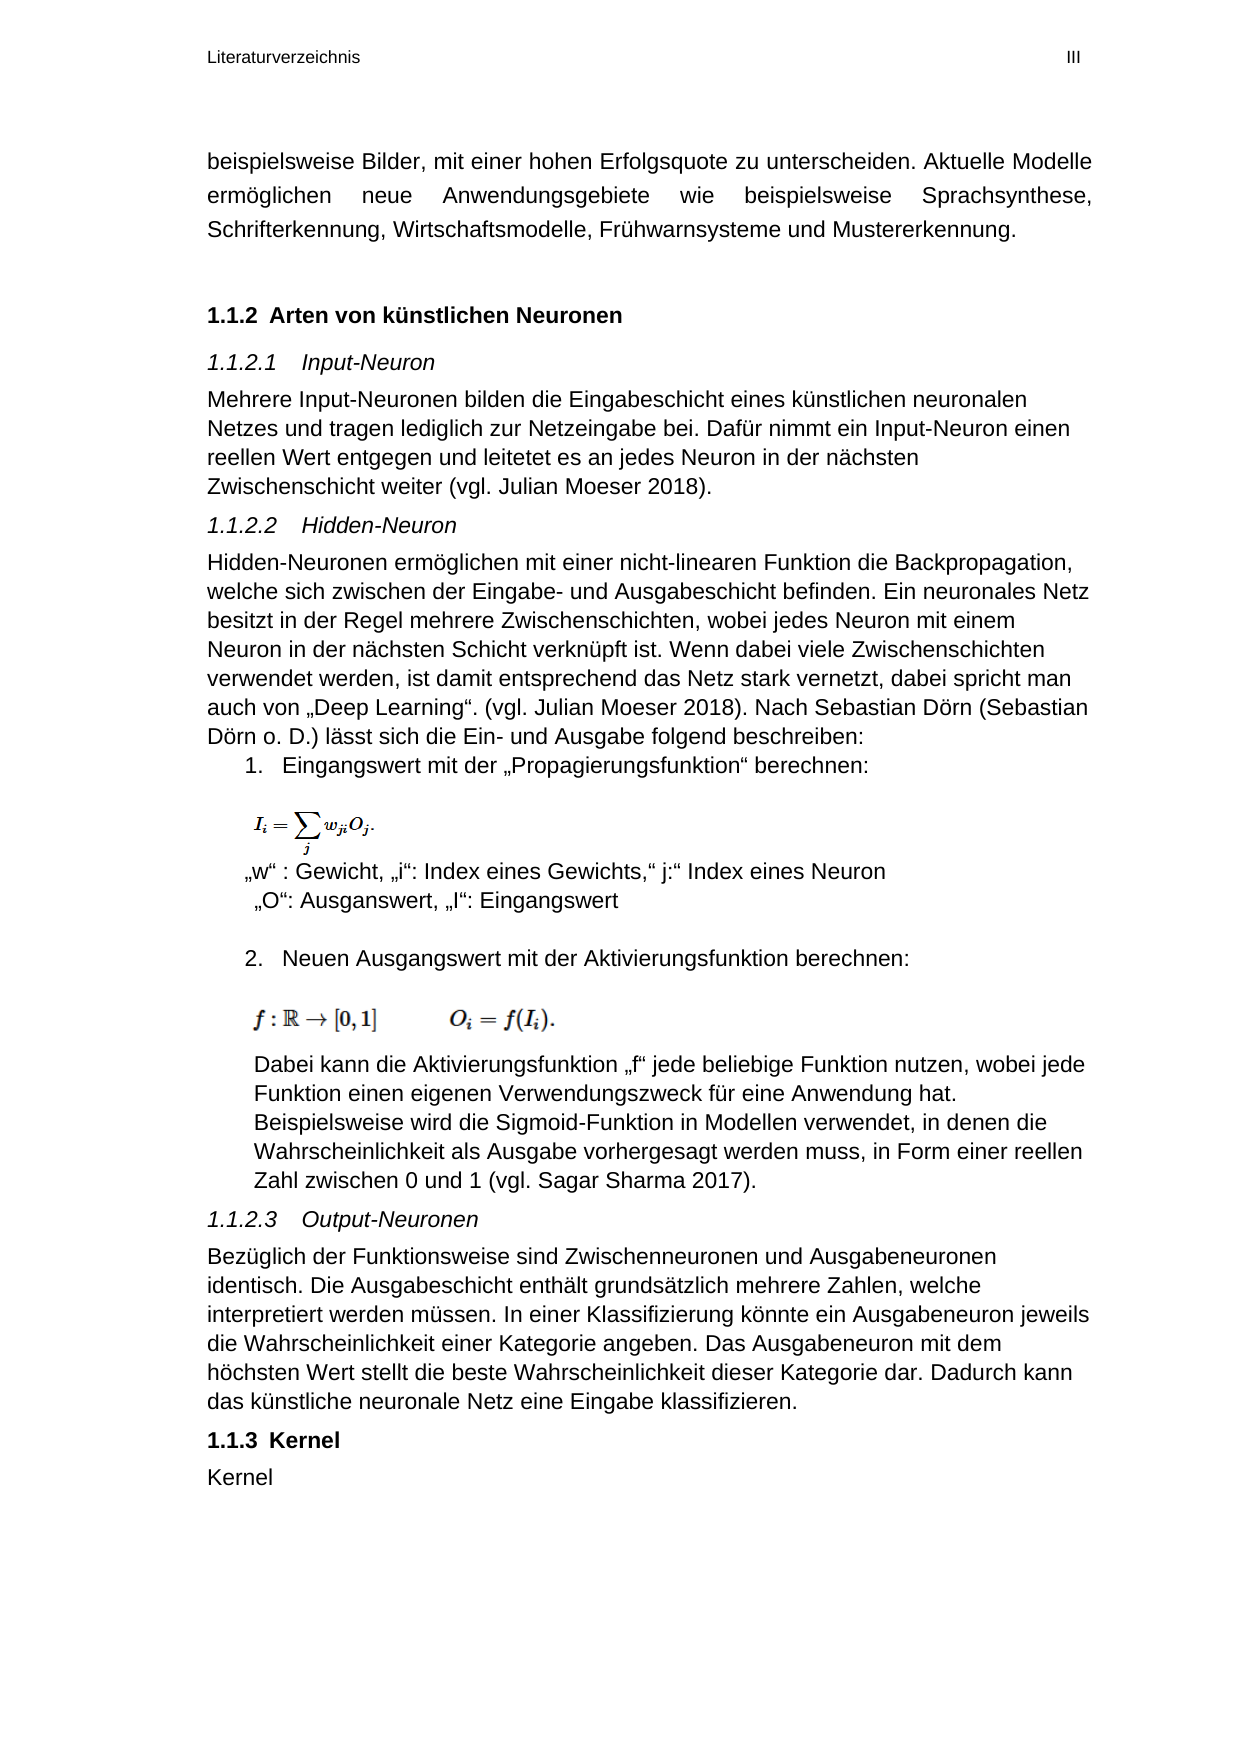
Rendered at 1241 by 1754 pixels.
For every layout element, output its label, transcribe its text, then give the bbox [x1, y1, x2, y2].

subtitle Arten von künstlichen Neuronen [207, 302, 1092, 328]
text beispielsweise Bilder, mit einer hohen Erfolgsquote zu unterscheiden. Aktuelle Modelle ermöglichen neue Anwendungsgebiete wie beispielsweise Sprachsynthese, Schrifterkennung, Wirtschaftsmodelle, Frühwarnsysteme und Mustererkennung. [207, 148, 1092, 242]
text „O“: Ausganswert, „I“: Eingangswert [207, 887, 1092, 913]
text Bezüglich der Funktionsweise sind Zwischenneuronen und Ausgabeneuronen identisch. Die Ausgabeschicht enthält grundsätzlich mehrere Zahlen, welche interpretiert werden müssen. In einer Klassifizierung könnte ein Ausgabeneuron jeweils die Wahrscheinlichkeit einer Kategorie angeben. Das Ausgabeneuron mit dem höchsten Wert stellt die beste Wahrscheinlichkeit dieser Kategorie dar. Dadurch kann das künstliche neuronale Netz eine Eingabe klassifizieren. [207, 1243, 1092, 1414]
text Mehrere Input-Neuronen bilden die Eingabeschicht eines künstlichen neuronalen Netzes und tragen lediglich zur Netzeingabe bei. Dafür nimmt ein Input-Neuron einen reellen Wert entgegen und leitetet es an jedes Neuron in der nächsten Zwischenschicht weiter (vgl. Julian Moeser 2018). [207, 386, 1092, 499]
subtitle Kernel [207, 1427, 1092, 1453]
text Kernel [207, 1464, 1092, 1490]
text „w“ : Gewicht, „i“: Index eines Gewichts,“ j:“ Index eines Neuron [207, 858, 1092, 884]
text Dabei kann die Aktivierungsfunktion „f“ jede beliebige Funktion nutzen, wobei jede Funktion einen eigenen Verwendungszweck für eine Anwendung hat. Beispielsweise wird die Sigmoid-Funktion in Modellen verwendet, in denen die Wahrscheinlichkeit als Ausgabe vorhergesagt werden muss, in Form einer reellen Zahl zwischen 0 und 1 (vgl. Sagar Sharma 2017). [254, 1051, 1092, 1193]
list Eingangswert mit der „Propagierungsfunktion“ berechnen: [244, 752, 1092, 778]
text Hidden-Neuronen ermöglichen mit einer nicht-linearen Funktion die Backpropagation, welche sich zwischen der Eingabe- und Ausgabeschicht befinden. Ein neuronales Netz besitzt in der Regel mehrere Zwischenschichten, wobei jedes Neuron mit einem Neuron in der nächsten Schicht verknüpft ist. Wenn dabei viele Zwischenschichten verwendet werden, ist damit entsprechend das Netz stark vernetzt, dabei spricht man auch von „Deep Learning“. (vgl. Julian Moeser 2018). Nach Sebastian Dörn (Sebastian Dörn o. D.) lässt sich die Ein- und Ausgabe folgend beschreiben: [207, 549, 1092, 749]
subtitle Input-Neuron [207, 349, 1092, 376]
list Neuen Ausgangswert mit der Aktivierungsfunktion berechnen: [244, 945, 1092, 971]
subtitle Hidden-Neuron [207, 512, 1092, 539]
subtitle Output-Neuronen [207, 1206, 1092, 1233]
